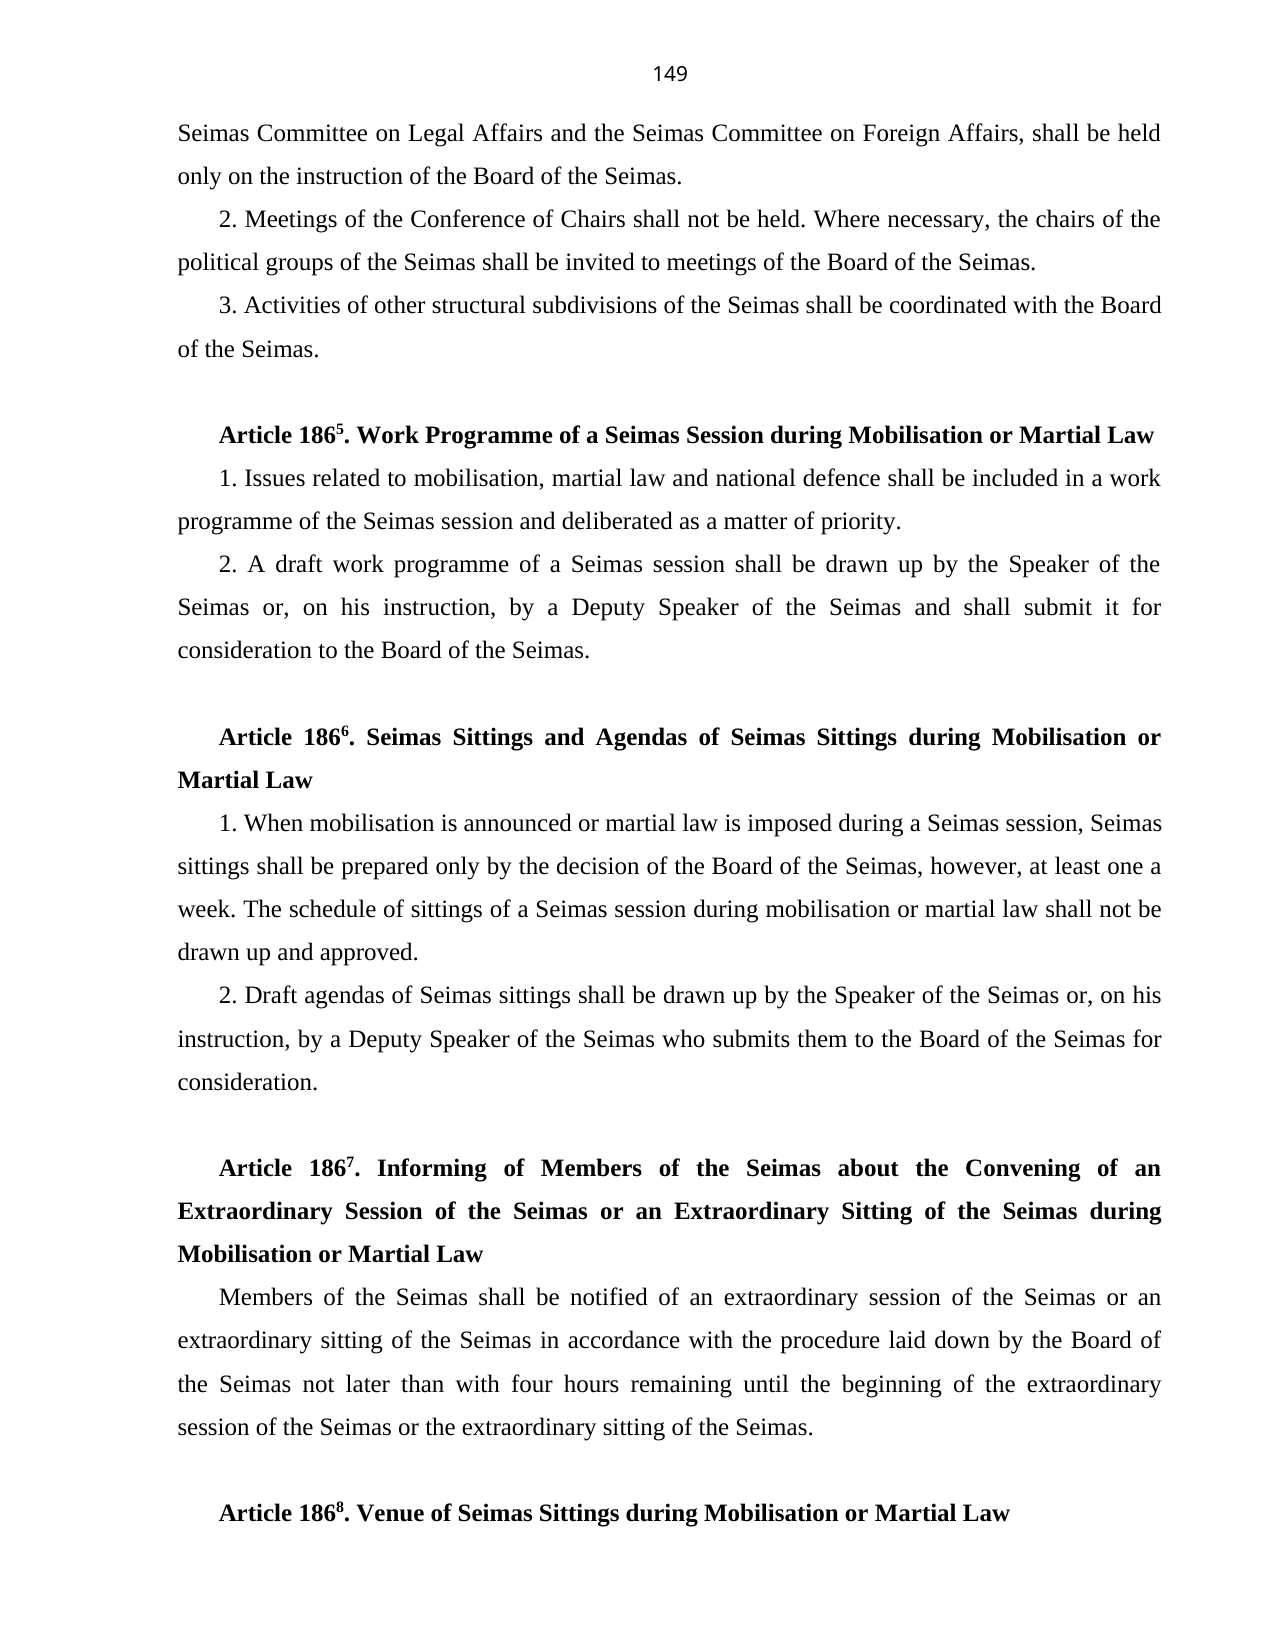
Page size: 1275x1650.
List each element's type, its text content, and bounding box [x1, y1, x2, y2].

text 3. Activities of other structural subdivisions of the Seimas shall be coordinated with the Board of the Seimas. [177, 291, 1163, 362]
text Article 1867. Informing of Members of the Seimas about the Convening of an Extraordinary Session of the Seimas or an Extraordinary Sitting of the Seimas during Mobilisation or Martial Law [177, 1153, 1163, 1268]
text 2. Draft agendas of Seimas sittings shall be drawn up by the Speaker of the Seimas or, on his instruction, by a Deputy Speaker of the Seimas who submits them to the Board of the Seimas for consideration. [177, 981, 1163, 1096]
text Members of the Seimas shall be notified of an extraordinary session of the Seimas or an extraordinary sitting of the Seimas in accordance with the procedure laid down by the Board of the Seimas not later than with four hours remaining until the beginning of the extraordinary session of the Seimas or the extraordinary sitting of the Seimas. [177, 1282, 1163, 1441]
text Article 1868. Venue of Seimas Sittings during Mobilisation or Martial Law [177, 1498, 1163, 1527]
text 2. A draft work programme of a Seimas session shall be drawn up by the Speaker of the Seimas or, on his instruction, by a Deputy Speaker of the Seimas and shall submit it for consideration to the Board of the Seimas. [177, 549, 1163, 664]
text 2. Meetings of the Conference of Chairs shall not be held. Where necessary, the chairs of the political groups of the Seimas shall be invited to meetings of the Board of the Seimas. [177, 204, 1163, 276]
text Seimas Committee on Legal Affairs and the Seimas Committee on Foreign Affairs, shall be held only on the instruction of the Board of the Seimas. [177, 118, 1163, 190]
text 1. When mobilisation is announced or martial law is imposed during a Seimas session, Seimas sittings shall be prepared only by the decision of the Board of the Seimas, however, at least one a week. The schedule of sittings of a Seimas session during mobilisation or martial law shall not be drawn up and approved. [177, 808, 1163, 966]
text 1. Issues related to mobilisation, martial law and national defence shall be included in a work programme of the Seimas session and deliberated as a matter of priority. [177, 463, 1163, 535]
text Article 1865. Work Programme of a Seimas Session during Mobilisation or Martial Law [177, 420, 1163, 449]
text Article 1866. Seimas Sittings and Agendas of Seimas Sittings during Mobilisation or Martial Law [177, 722, 1163, 794]
